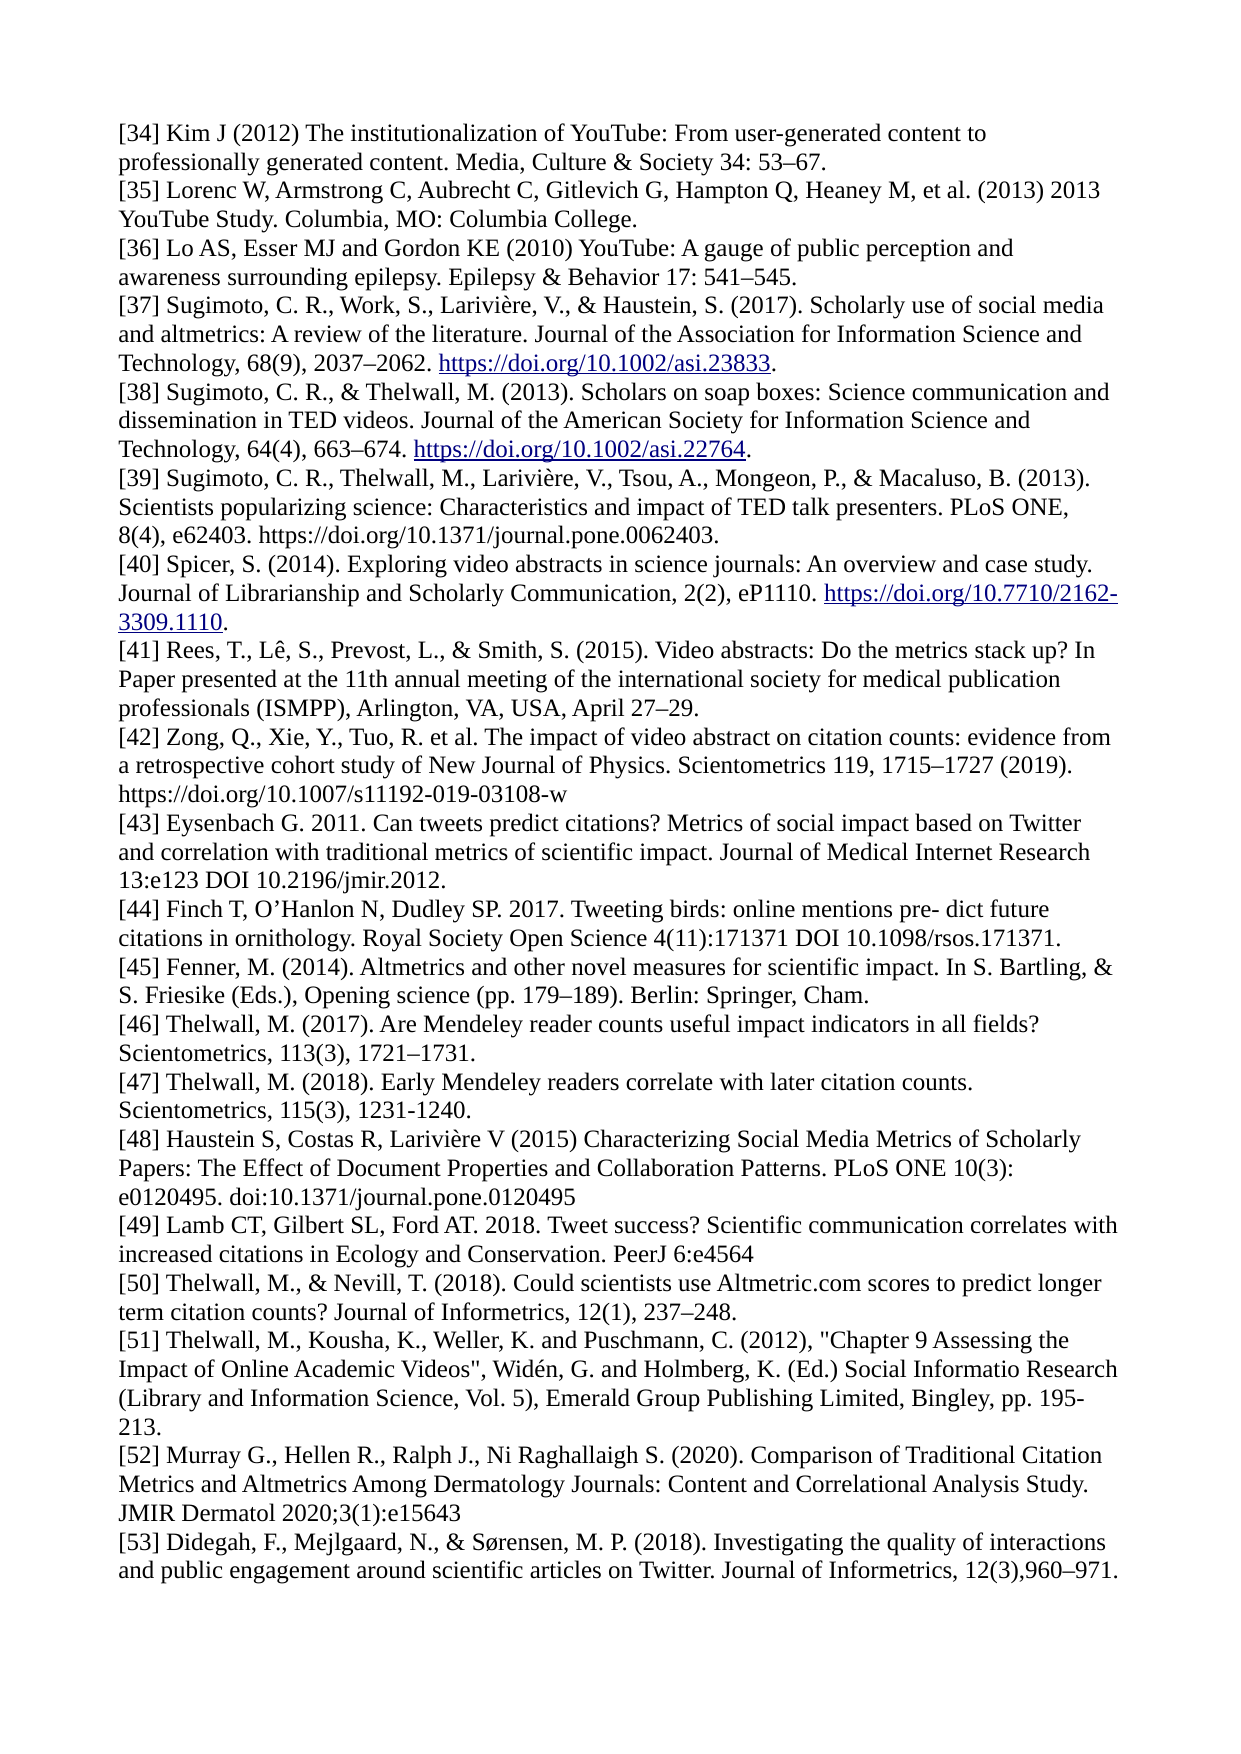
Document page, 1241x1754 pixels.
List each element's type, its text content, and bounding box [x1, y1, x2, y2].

text [35] Lorenc W, Armstrong C, Aubrecht C, Gitlevich G, Hampton Q, Heaney M, et al. (2013) 2013 YouTube Study. Columbia, MO: Columbia College. [118, 176, 1122, 233]
text [36] Lo AS, Esser MJ and Gordon KE (2010) YouTube: A gauge of public perception and awareness surrounding epilepsy. Epilepsy & Behavior 17: 541–545. [118, 233, 1122, 291]
text [38] Sugimoto, C. R., & Thelwall, M. (2013). Scholars on soap boxes: Science communication and dissemination in TED videos. Journal of the American Society for Information Science and Technology, 64(4), 663–674. https://doi.org/10.1002/asi.22764. [118, 377, 1122, 463]
text [37] Sugimoto, C. R., Work, S., Larivière, V., & Haustein, S. (2017). Scholarly use of social media and altmetrics: A review of the literature. Journal of the Association for Information Science and Technology, 68(9), 2037–2062. https://doi.org/10.1002/asi.23833. [118, 291, 1122, 377]
text [53] Didegah, F., Mejlgaard, N., & Sørensen, M. P. (2018). Investigating the quality of interactions and public engagement around scientific articles on Twitter. Journal of Informetrics, 12(3),960–971. [118, 1527, 1122, 1584]
text [47] Thelwall, M. (2018). Early Mendeley readers correlate with later citation counts. Scientometrics, 115(3), 1231-1240. [118, 1067, 1122, 1124]
text [44] Finch T, O’Hanlon N, Dudley SP. 2017. Tweeting birds: online mentions pre- dict future citations in ornithology. Royal Society Open Science 4(11):171371 DOI 10.1098/rsos.171371. [118, 894, 1122, 952]
text [46] Thelwall, M. (2017). Are Mendeley reader counts useful impact indicators in all fields? Scientometrics, 113(3), 1721–1731. [118, 1009, 1122, 1067]
text [42] Zong, Q., Xie, Y., Tuo, R. et al. The impact of video abstract on citation counts: evidence from a retrospective cohort study of New Journal of Physics. Scientometrics 119, 1715–1727 (2019). https://doi.org/10.1007/s11192-019-03108-w [118, 722, 1122, 808]
text [39] Sugimoto, C. R., Thelwall, M., Larivière, V., Tsou, A., Mongeon, P., & Macaluso, B. (2013). Scientists popularizing science: Characteristics and impact of TED talk presenters. PLoS ONE, 8(4), e62403. https://doi.org/10.1371/journal.pone.0062403. [118, 463, 1122, 549]
text [51] Thelwall, M., Kousha, K., Weller, K. and Puschmann, C. (2012), "Chapter 9 Assessing the Impact of Online Academic Videos", Widén, G. and Holmberg, K. (Ed.) Social Informatio Research (Library and Information Science, Vol. 5), Emerald Group Publishing Limited, Bingley, pp. 195-213. [118, 1326, 1122, 1441]
text [34] Kim J (2012) The institutionalization of YouTube: From user-generated content to professionally generated content. Media, Culture & Society 34: 53–67. [118, 118, 1122, 176]
text [41] Rees, T., Lê, S., Prevost, L., & Smith, S. (2015). Video abstracts: Do the metrics stack up? In Paper presented at the 11th annual meeting of the international society for medical publication professionals (ISMPP), Arlington, VA, USA, April 27–29. [118, 636, 1122, 722]
text [40] Spicer, S. (2014). Exploring video abstracts in science journals: An overview and case study. Journal of Librarianship and Scholarly Communication, 2(2), eP1110. https://doi.org/10.7710/2162-3309.1110. [118, 549, 1122, 636]
text [48] Haustein S, Costas R, Larivière V (2015) Characterizing Social Media Metrics of Scholarly Papers: The Effect of Document Properties and Collaboration Patterns. PLoS ONE 10(3): e0120495. doi:10.1371/journal.pone.0120495 [118, 1124, 1122, 1211]
text [45] Fenner, M. (2014). Altmetrics and other novel measures for scientific impact. In S. Bartling, & S. Friesike (Eds.), Opening science (pp. 179–189). Berlin: Springer, Cham. [118, 952, 1122, 1009]
text [49] Lamb CT, Gilbert SL, Ford AT. 2018. Tweet success? Scientific communication correlates with increased citations in Ecology and Conservation. PeerJ 6:e4564 [118, 1211, 1122, 1268]
text [52] Murray G., Hellen R., Ralph J., Ni Raghallaigh S. (2020). Comparison of Traditional Citation Metrics and Altmetrics Among Dermatology Journals: Content and Correlational Analysis Study. JMIR Dermatol 2020;3(1):e15643 [118, 1441, 1122, 1527]
text [43] Eysenbach G. 2011. Can tweets predict citations? Metrics of social impact based on Twitter and correlation with traditional metrics of scientific impact. Journal of Medical Internet Research 13:e123 DOI 10.2196/jmir.2012. [118, 808, 1122, 894]
text [50] Thelwall, M., & Nevill, T. (2018). Could scientists use Altmetric.com scores to predict longer term citation counts? Journal of Informetrics, 12(1), 237–248. [118, 1268, 1122, 1326]
